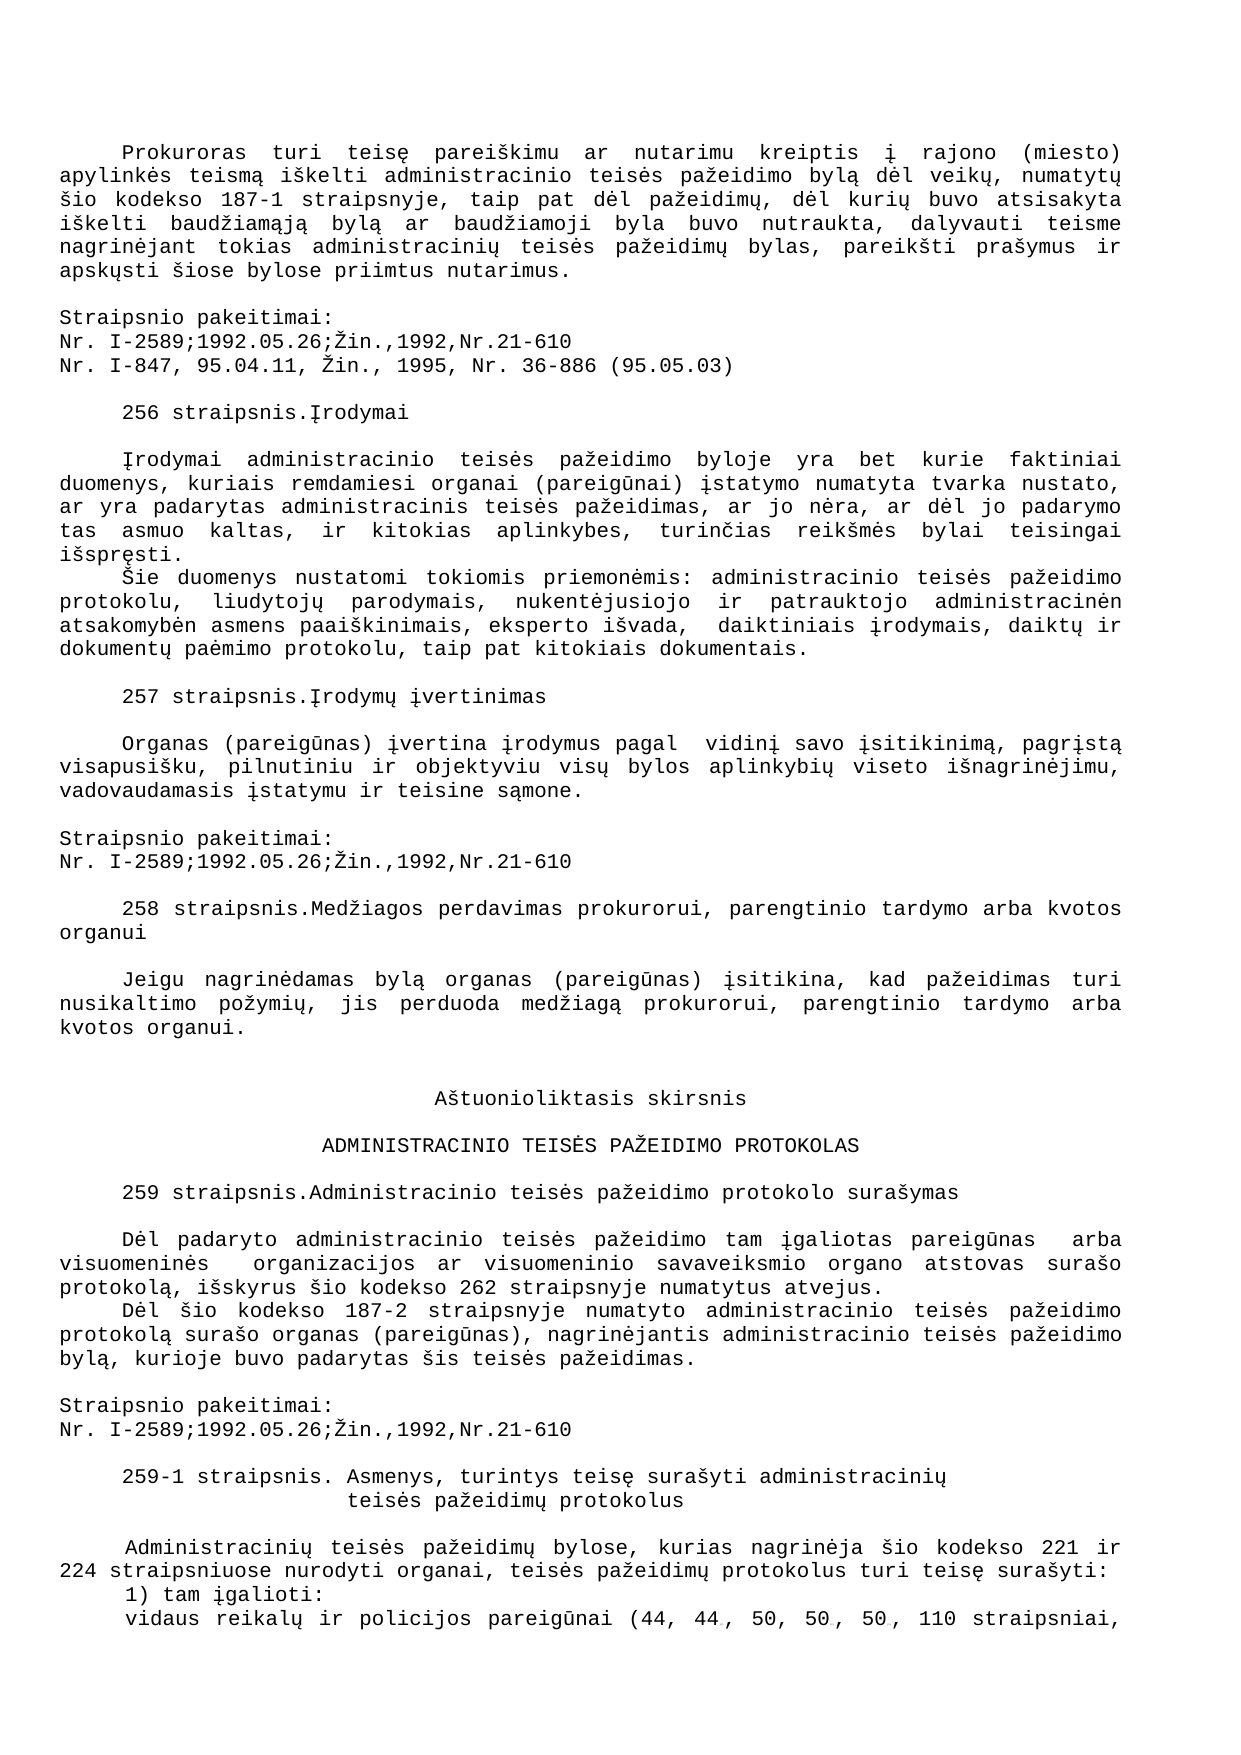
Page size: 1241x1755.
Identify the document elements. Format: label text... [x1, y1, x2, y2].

text Straipsnio pakeitimai: [59, 827, 1122, 851]
text Nr. I-2589;1992.05.26;Žin.,1992,Nr.21-610 [59, 331, 1122, 354]
text 256 straipsnis.Įrodymai [59, 402, 1122, 426]
text Prokuroras turi teisę pareiškimu ar nutarimu kreiptis į rajono (miesto) apylinkės teismą iškelti administracinio teisės pažeidimo bylą dėl veikų, numatytų šio kodekso 187-1 straipsnyje, taip pat dėl pažeidimų, dėl kurių buvo atsisakyta iškelti baudžiamąją bylą ar baudžiamoji byla buvo nutraukta, dalyvauti teisme nagrinėjant tokias administracinių teisės pažeidimų bylas, pareikšti prašymus ir apskųsti šiose bylose priimtus nutarimus. [59, 142, 1122, 284]
text Administracinių teisės pažeidimų bylose, kurias nagrinėja šio kodekso 221 ir 224 straipsniuose nurodyti organai, teisės pažeidimų protokolus turi teisę surašyti: [59, 1537, 1122, 1584]
text Šie duomenys nustatomi tokiomis priemonėmis: administracinio teisės pažeidimo protokolu, liudytojų parodymais, nukentėjusiojo ir patrauktojo administracinėn atsakomybėn asmens paaiškinimais, eksperto išvada, daiktiniais įrodymais, daiktų ir dokumentų paėmimo protokolu, taip pat kitokiais dokumentais. [59, 567, 1122, 662]
text ADMINISTRACINIO TEISĖS PAŽEIDIMO PROTOKOLAS [59, 1135, 1122, 1158]
text Straipsnio pakeitimai: [59, 1395, 1122, 1419]
text Aštuonioliktasis skirsnis [59, 1088, 1122, 1111]
text Nr. I-2589;1992.05.26;Žin.,1992,Nr.21-610 [59, 851, 1122, 875]
text Dėl šio kodekso 187-2 straipsnyje numatyto administracinio teisės pažeidimo protokolą surašo organas (pareigūnas), nagrinėjantis administracinio teisės pažeidimo bylą, kurioje buvo padarytas šis teisės pažeidimas. [59, 1300, 1122, 1371]
text Jeigu nagrinėdamas bylą organas (pareigūnas) įsitikina, kad pažeidimas turi nusikaltimo požymių, jis perduoda medžiagą prokurorui, parengtinio tardymo arba kvotos organui. [59, 969, 1122, 1040]
text teisės pažeidimų protokolus [59, 1489, 1122, 1513]
text vidaus reikalų ir policijos pareigūnai (44, 44(1), 50, 50(2), 50(3), 110 straipsniai, [59, 1608, 1122, 1631]
text 259-1 straipsnis. Asmenys, turintys teisę surašyti administracinių [59, 1466, 1122, 1489]
text 1) tam įgalioti: [59, 1584, 1122, 1608]
text Nr. I-2589;1992.05.26;Žin.,1992,Nr.21-610 [59, 1419, 1122, 1442]
text 257 straipsnis.Įrodymų įvertinimas [59, 686, 1122, 709]
text Dėl padaryto administracinio teisės pažeidimo tam įgaliotas pareigūnas arba visuomeninės organizacijos ar visuomeninio savaveiksmio organo atstovas surašo protokolą, išskyrus šio kodekso 262 straipsnyje numatytus atvejus. [59, 1229, 1122, 1300]
text 259 straipsnis.Administracinio teisės pažeidimo protokolo surašymas [59, 1182, 1122, 1206]
text Įrodymai administracinio teisės pažeidimo byloje yra bet kurie faktiniai duomenys, kuriais remdamiesi organai (pareigūnai) įstatymo numatyta tvarka nustato, ar yra padarytas administracinis teisės pažeidimas, ar jo nėra, ar dėl jo padarymo tas asmuo kaltas, ir kitokias aplinkybes, turinčias reikšmės bylai teisingai išspręsti. [59, 449, 1122, 567]
text Organas (pareigūnas) įvertina įrodymus pagal vidinį savo įsitikinimą, pagrįstą visapusišku, pilnutiniu ir objektyviu visų bylos aplinkybių viseto išnagrinėjimu, vadovaudamasis įstatymu ir teisine sąmone. [59, 733, 1122, 804]
text Nr. I-847, 95.04.11, Žin., 1995, Nr. 36-886 (95.05.03) [59, 354, 1122, 378]
text Straipsnio pakeitimai: [59, 307, 1122, 331]
text 258 straipsnis.Medžiagos perdavimas prokurorui, parengtinio tardymo arba kvotos organui [59, 898, 1122, 946]
